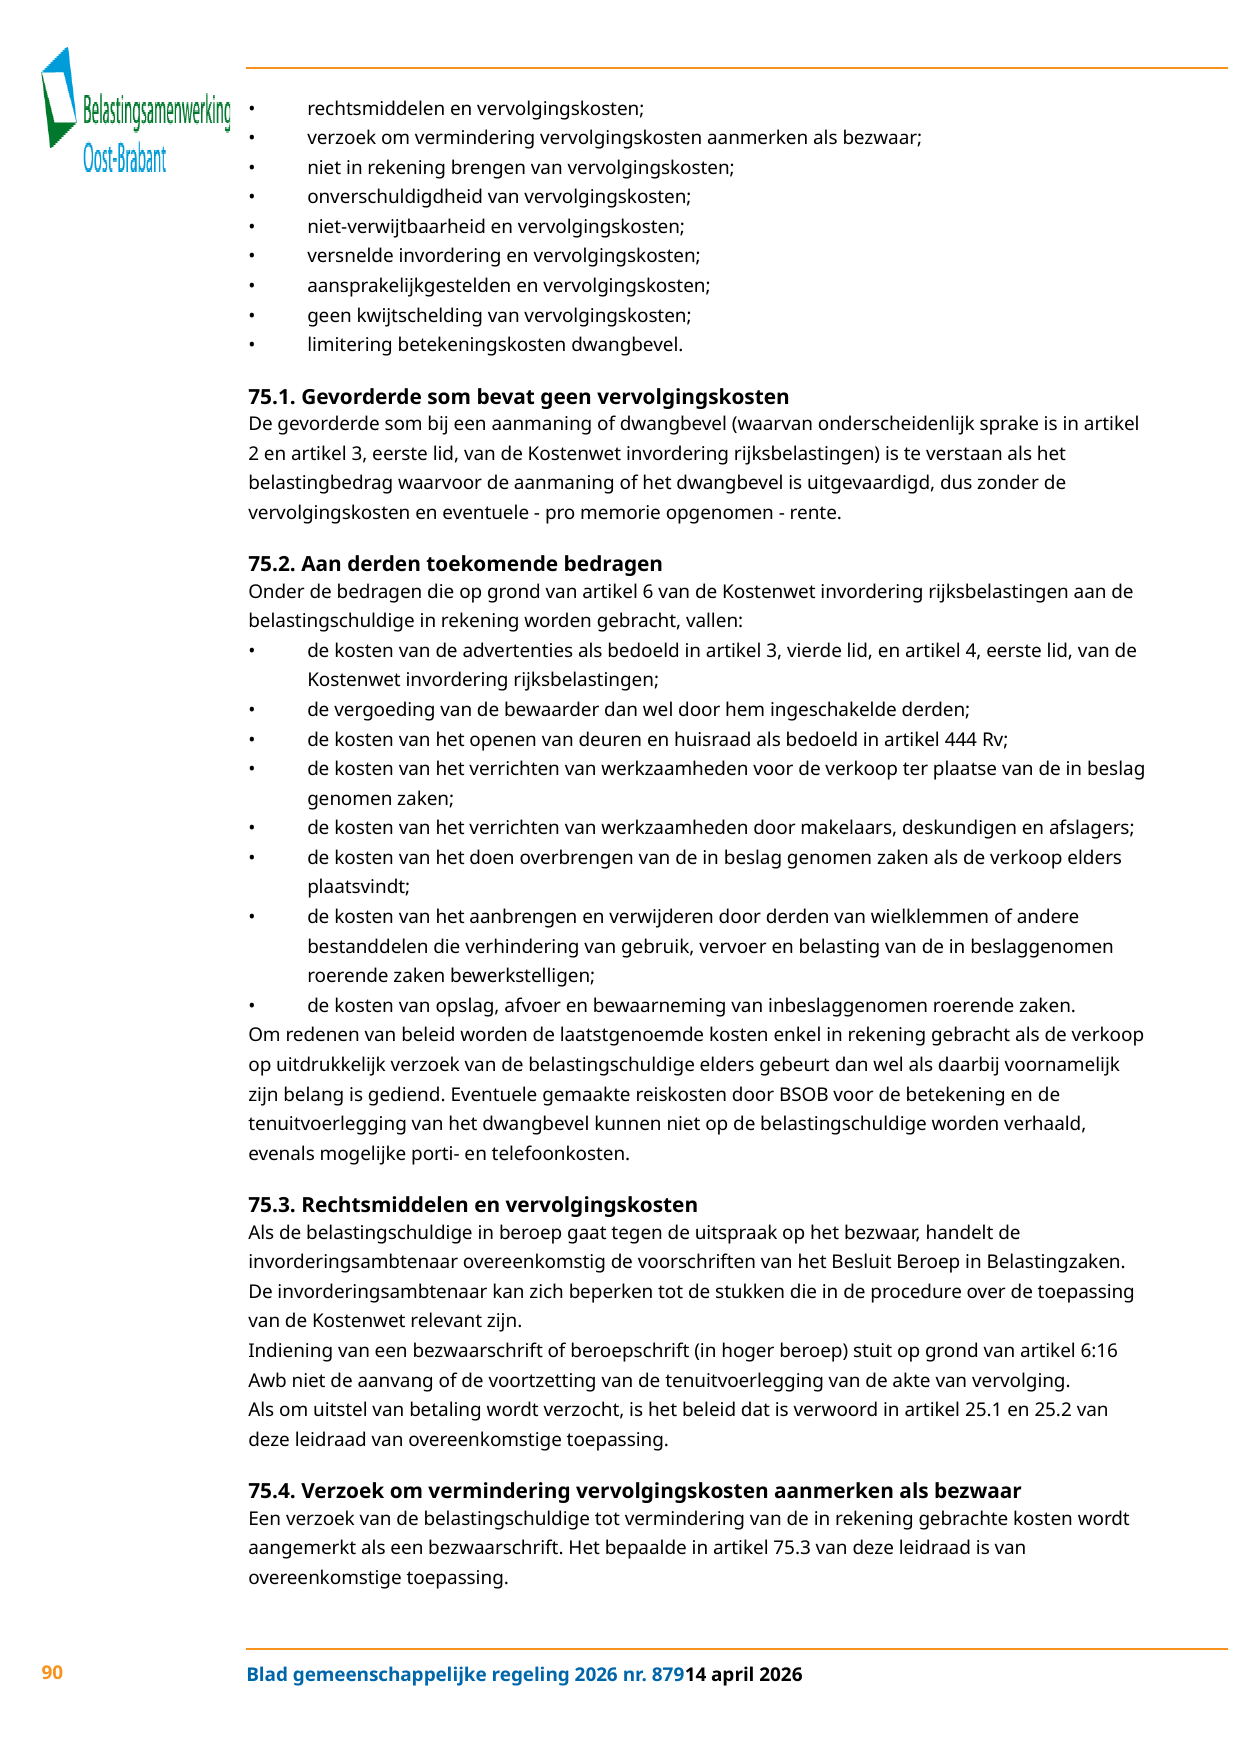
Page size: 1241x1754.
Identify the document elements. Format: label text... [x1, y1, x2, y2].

list niet in rekening brengen van vervolgingskosten; [248, 154, 1152, 180]
list geen kwijtschelding van vervolgingskosten; [248, 302, 1152, 328]
picture [86, 146, 91, 169]
list verzoek om vermindering vervolgingskosten aanmerken als bezwaar; [248, 124, 1152, 150]
picture [91, 163, 96, 172]
list de kosten van opslag, afvoer en bewaarneming van inbeslaggenomen roerende zaken. [248, 992, 1152, 1018]
list niet-verwijtbaarheid en vervolgingskosten; [248, 213, 1152, 239]
text 75.1. Gevorderde som bevat geen vervolgingskosten [248, 382, 1152, 410]
list onverschuldigdheid van vervolgingskosten; [248, 183, 1152, 209]
list de vergoeding van de bewaarder dan wel door hem ingeschakelde derden; [248, 696, 1152, 722]
list rechtsmiddelen en vervolgingskosten; [248, 95, 1152, 121]
text Als om uitstel van betaling wordt verzocht, is het beleid dat is verwoord in artikel 25.1 en 25.2 van deze leidraad van overeenkomstige toepassing. [248, 1396, 1152, 1452]
text 75.2. Aan derden toekomende bedragen [248, 549, 1152, 578]
text Om redenen van beleid worden de laatstgenoemde kosten enkel in rekening gebracht als de verkoop op uitdrukkelijk verzoek van de belastingschuldige elders gebeurt dan wel als daarbij voornamelijk zijn belang is gediend. Eventuele gemaakte reiskosten door BSOB voor de betekening en de tenuitvoerlegging van het dwangbevel kunnen niet op de belastingschuldige worden verhaald, evenals mogelijke porti- en telefoonkosten. [248, 1022, 1152, 1166]
list de kosten van het aanbrengen en verwijderen door derden van wielklemmen of andere bestanddelen die verhindering van gebruik, vervoer en belasting van de in beslaggenomen roerende zaken bewerkstelligen; [248, 903, 1152, 988]
list aansprakelijkgestelden en vervolgingskosten; [248, 272, 1152, 298]
text Onder de bedragen die op grond van artikel 6 van de Kostenwet invordering rijksbelastingen aan de belastingschuldige in rekening worden gebracht, vallen: [248, 578, 1152, 633]
picture [100, 161, 105, 172]
list versnelde invordering en vervolgingskosten; [248, 243, 1152, 268]
text De gevorderde som bij een aanmaning of dwangbevel (waarvan onderscheidenlijk sprake is in artikel 2 en artikel 3, eerste lid, van de Kostenwet invordering rijksbelastingen) is te verstaan als het belastingbedrag waarvoor de aanmaning of het dwangbevel is uitgevaardigd, dus zonder de vervolgingskosten en eventuele - pro memorie opgenomen - rente. [248, 410, 1152, 525]
text Indiening van een bezwaarschrift of beroepschrift (in hoger beroep) stuit op grond van artikel 6:16 Awb niet de aanvang of de voortzetting van de tenuitvoerlegging van de akte van vervolging. [248, 1337, 1152, 1392]
text Een verzoek van de belastingschuldige tot vermindering van de in rekening gebrachte kosten wordt aangemerkt als een bezwaarschrift. Het bepaalde in artikel 75.3 van deze leidraad is van overeenkomstige toepassing. [248, 1505, 1152, 1590]
list limitering betekeningskosten dwangbevel. [248, 331, 1152, 357]
text 75.3. Rechtsmiddelen en vervolgingskosten [248, 1190, 1152, 1219]
list de kosten van het verrichten van werkzaamheden door makelaars, deskundigen en afslagers; [248, 814, 1152, 840]
picture [41, 47, 231, 172]
list de kosten van het verrichten van werkzaamheden voor de verkoop ter plaatse van de in beslag genomen zaken; [248, 755, 1152, 811]
list de kosten van het openen van deuren en huisraad als bedoeld in artikel 444 Rv; [248, 726, 1152, 752]
text De invorderingsambtenaar kan zich beperken tot de stukken die in de procedure over de toepassing van de Kostenwet relevant zijn. [248, 1278, 1152, 1333]
list de kosten van het doen overbrengen van de in beslag genomen zaken als de verkoop elders plaatsvindt; [248, 844, 1152, 899]
text 75.4. Verzoek om vermindering vervolgingskosten aanmerken als bezwaar [248, 1476, 1152, 1505]
picture [129, 155, 134, 172]
list de kosten van de advertenties als bedoeld in artikel 3, vierde lid, en artikel 4, eerste lid, van de Kostenwet invordering rijksbelastingen; [248, 637, 1152, 692]
text Als de belastingschuldige in beroep gaat tegen de uitspraak op het bezwaar, handelt de invorderingsambtenaar overeenkomstig de voorschriften van het Besluit Beroep in Belastingzaken. [248, 1219, 1152, 1274]
